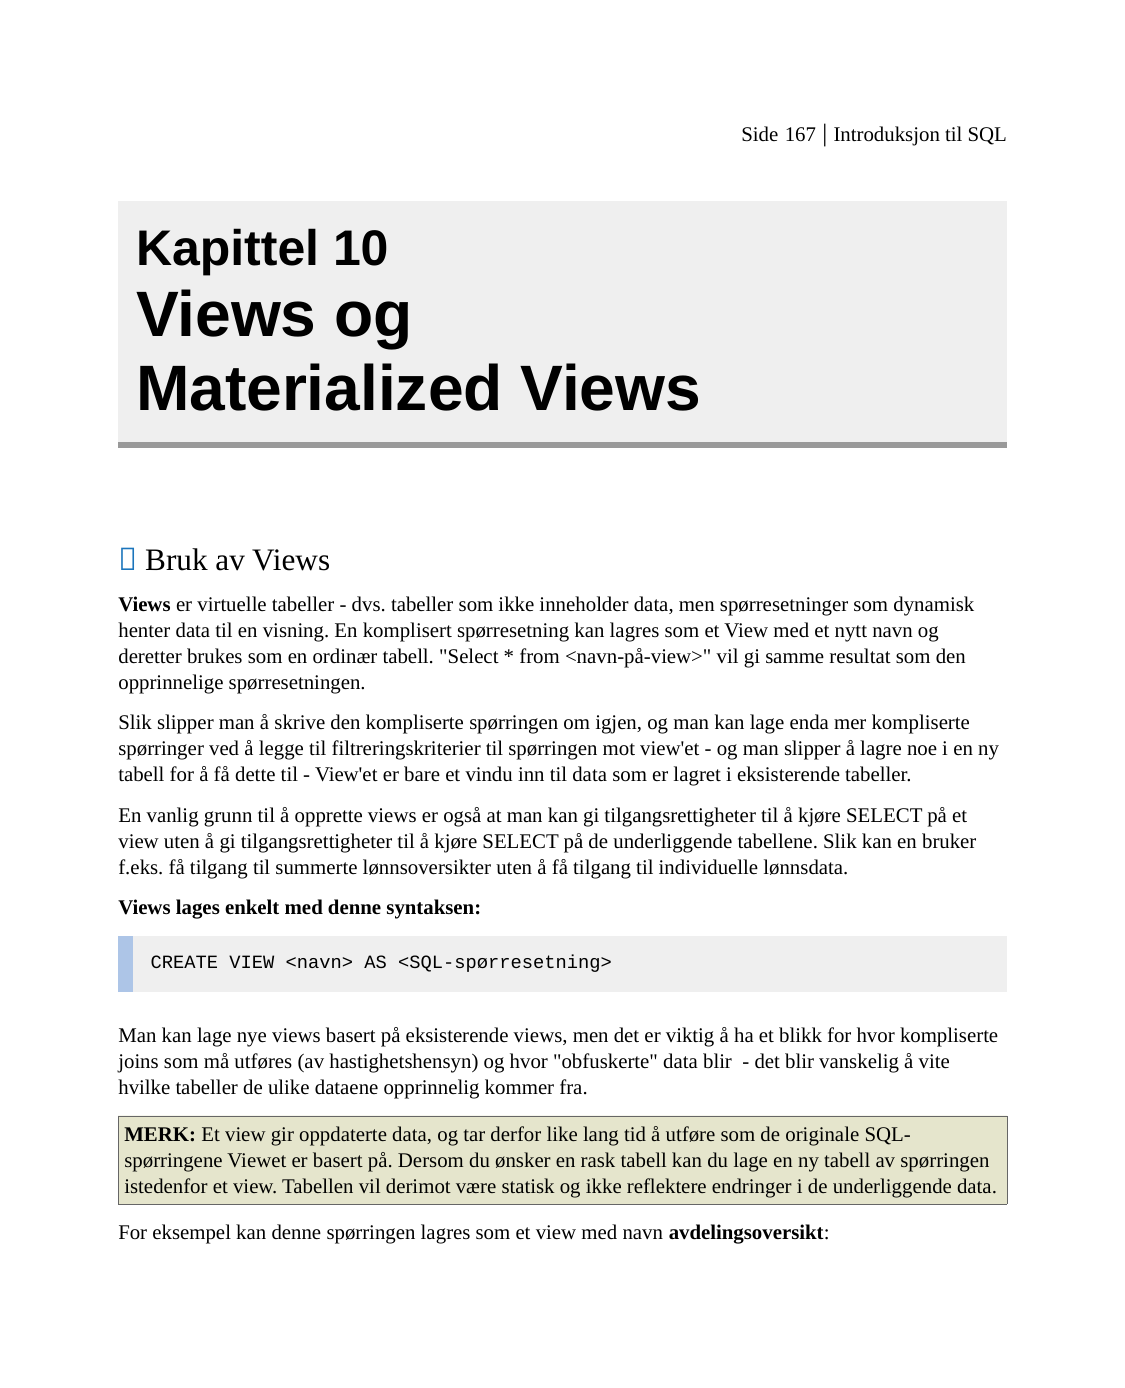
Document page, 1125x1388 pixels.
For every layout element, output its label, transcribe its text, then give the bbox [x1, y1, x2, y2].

text Man kan lage nye views basert på eksisterende views, men det er viktig å ha et blikk for hvor kompliserte joins som må utføres (av hastighetshensyn) og hvor "obfuskerte" data blir - det blir vanskelig å vite hvilke tabeller de ulike dataene opprinnelig kommer fra. [118, 1023, 1007, 1099]
text Views er virtuelle tabeller - dvs. tabeller som ikke inneholder data, men spørresetninger som dynamisk henter data til en visning. En komplisert spørresetning kan lagres som et View med et nytt navn og deretter brukes som en ordinær tabell. "Select * from <navn-på-view>" vil gi samme resultat som den opprinnelige spørresetningen. [118, 592, 1007, 694]
text CREATE VIEW <navn> AS <SQL-spørresetning> [133, 936, 1007, 992]
text For eksempel kan denne spørringen lagres som et view med navn avdelingsoversikt: [118, 1220, 1007, 1244]
text Views lages enkelt med denne syntaksen: [118, 895, 1007, 919]
subtitle  Bruk av Views [118, 537, 1007, 579]
text Slik slipper man å skrive den kompliserte spørringen om igjen, og man kan lage enda mer kompliserte spørringer ved å legge til filtreringskriterier til spørringen mot view'et - og man slipper å lagre noe i en ny tabell for å få dette til - View'et er bare et vindu inn til data som er lagret i eksisterende tabeller. [118, 710, 1007, 786]
text En vanlig grunn til å opprette views er også at man kan gi tilgangsrettigheter til å kjøre SELECT på et view uten å gi tilgangsrettigheter til å kjøre SELECT på de underliggende tabellene. Slik kan en bruker f.eks. få tilgang til summerte lønnsoversikter uten å få tilgang til individuelle lønnsdata. [118, 803, 1007, 879]
subtitle Kapittel 10 Views og Materialized Views [118, 201, 1007, 442]
text MERK: Et view gir oppdaterte data, og tar derfor like lang tid å utføre som de originale SQL-spørringene Viewet er basert på. Dersom du ønsker en rask tabell kan du lage en ny tabell av spørringen istedenfor et view. Tabellen vil derimot være statisk og ikke reflektere endringer i de underliggende data. [119, 1117, 1007, 1204]
